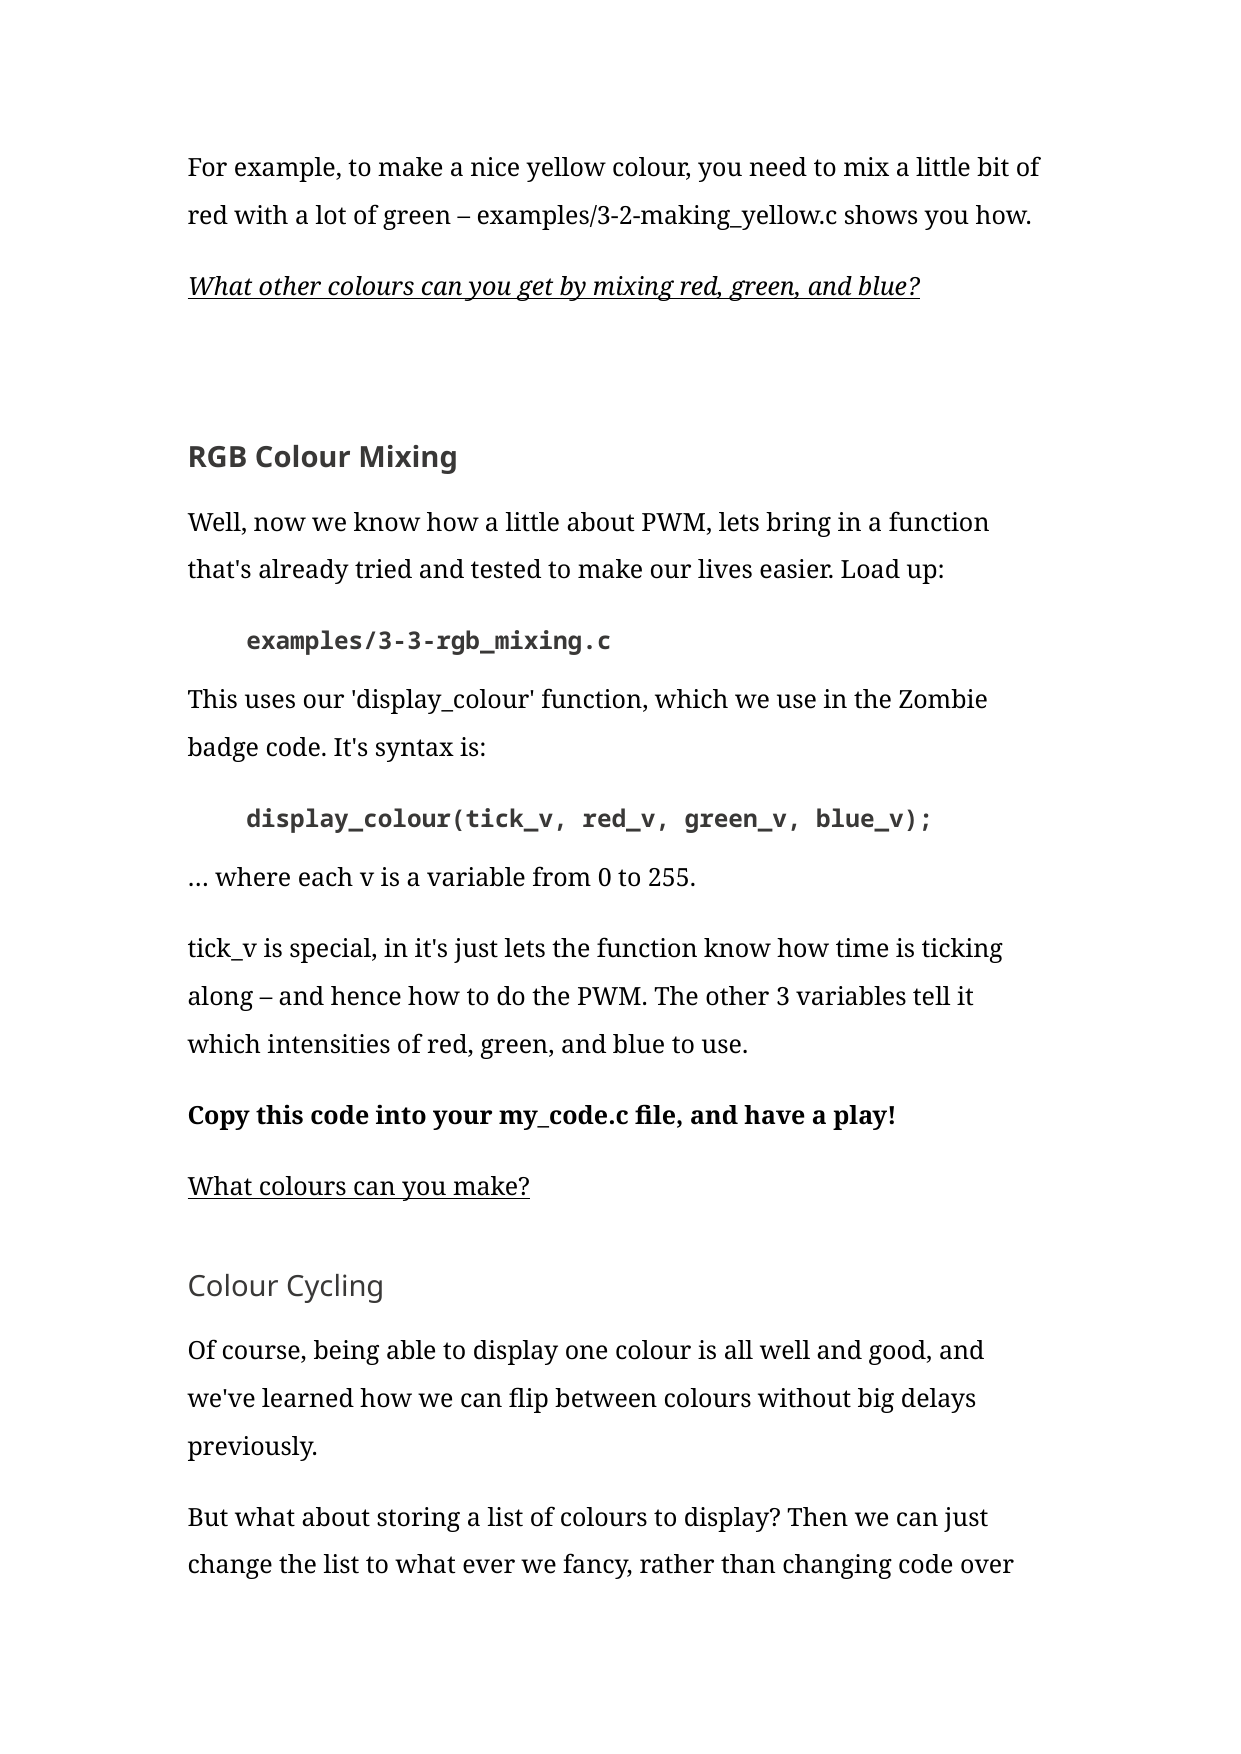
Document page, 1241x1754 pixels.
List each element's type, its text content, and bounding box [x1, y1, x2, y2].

text display_colour(tick_v, red_v, green_v, blue_v); [246, 801, 1053, 834]
text What other colours can you get by mixing red, green, and blue? [187, 269, 1053, 303]
text What colours can you make? [187, 1169, 1053, 1203]
text But what about storing a list of colours to display? Then we can just change the list to what ever we fancy, rather than changing code over [187, 1499, 1053, 1581]
text For example, to make a nice yellow colour, you need to mix a little bit of red with a lot of green – examples/3-2-making_yellow.c shows you how. [187, 150, 1053, 232]
text … where each v is a variable from 0 to 255. [187, 860, 1053, 894]
text Copy this code into your my_code.c file, and have a play! [187, 1097, 1053, 1132]
text Of course, being able to display one colour is all well and good, and we've learned how we can flip between colours without big delays previously. [187, 1333, 1053, 1462]
text tick_v is special, in it's just lets the function know how time is ticking along – and hence how to do the PWM. The other 3 variables tell it which intensities of red, green, and blue to use. [187, 931, 1053, 1060]
text examples/3-3-rgb_mixing.c [246, 623, 1053, 656]
subtitle Colour Cycling [187, 1265, 1053, 1305]
text Well, now we know how a little about PWM, lets bring in a function that's already tried and tested to make our lives easier. Load up: [187, 504, 1053, 586]
subtitle RGB Colour Mixing [187, 436, 1053, 476]
text This uses our 'display_colour' function, which we use in the Zombie badge code. It's syntax is: [187, 682, 1053, 764]
